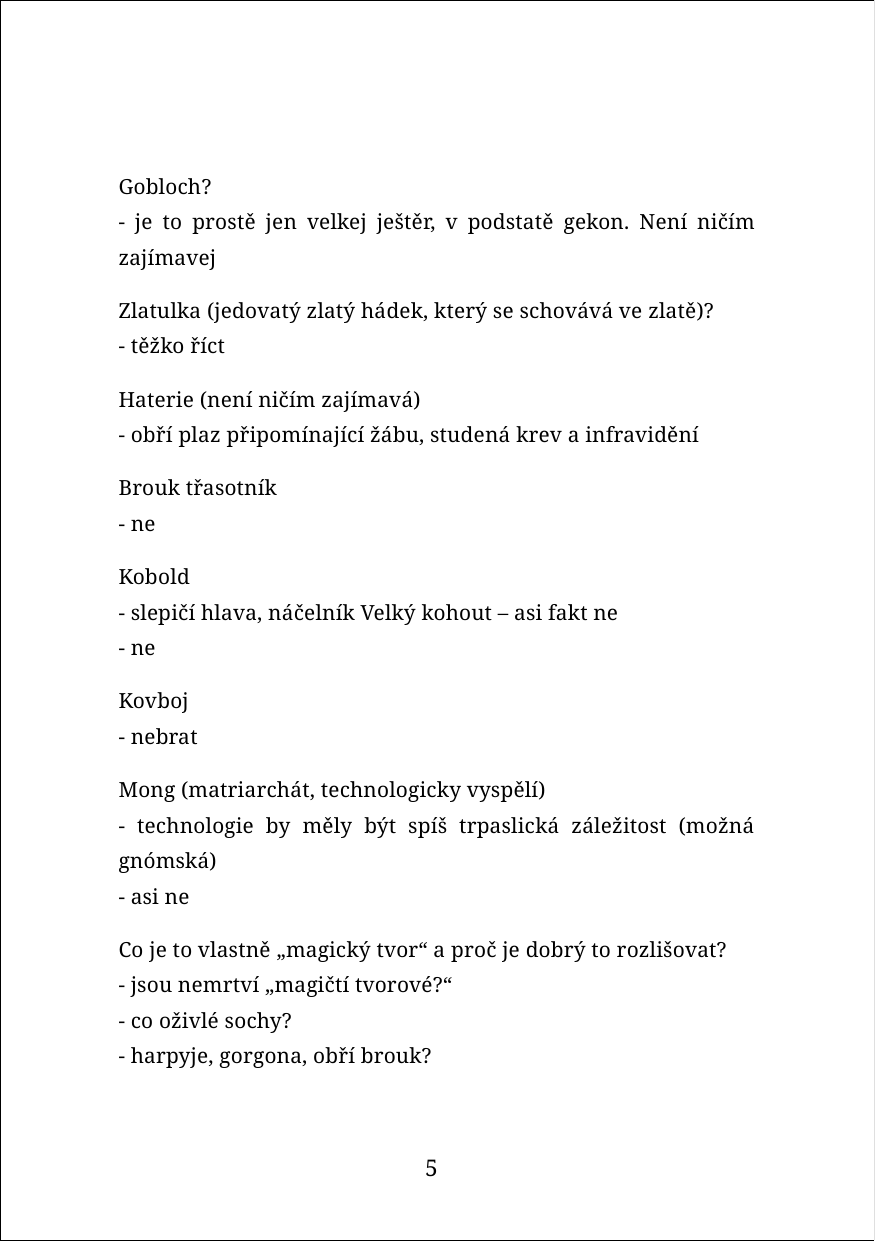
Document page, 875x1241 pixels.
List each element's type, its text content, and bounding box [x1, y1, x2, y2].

text Brouk třasotník - ne [118, 473, 756, 537]
text Co je to vlastně „magický tvor“ a proč je dobrý to rozlišovat? - jsou nemrtví „magičtí tvorové?“ - co oživlé sochy? - harpyje, gorgona, obří brouk? [118, 935, 756, 1070]
text Haterie (není ničím zajímavá) - obří plaz připomínající žábu, studená krev a infravidění [118, 385, 756, 449]
text Gobloch? - je to prostě jen velkej ještěr, v podstatě gekon. Není ničím zajímavej [118, 172, 756, 271]
text Kobold - slepičí hlava, náčelník Velký kohout – asi fakt ne - ne [118, 562, 756, 662]
text Zlatulka (jedovatý zlatý hádek, který se schovává ve zlatě)? - těžko říct [118, 296, 756, 360]
text Kovboj - nebrat [118, 687, 756, 751]
text Mong (matriarchát, technologicky vyspělí) - technologie by měly být spíš trpaslická záležitost (možná gnómská) - asi ne [118, 775, 756, 910]
